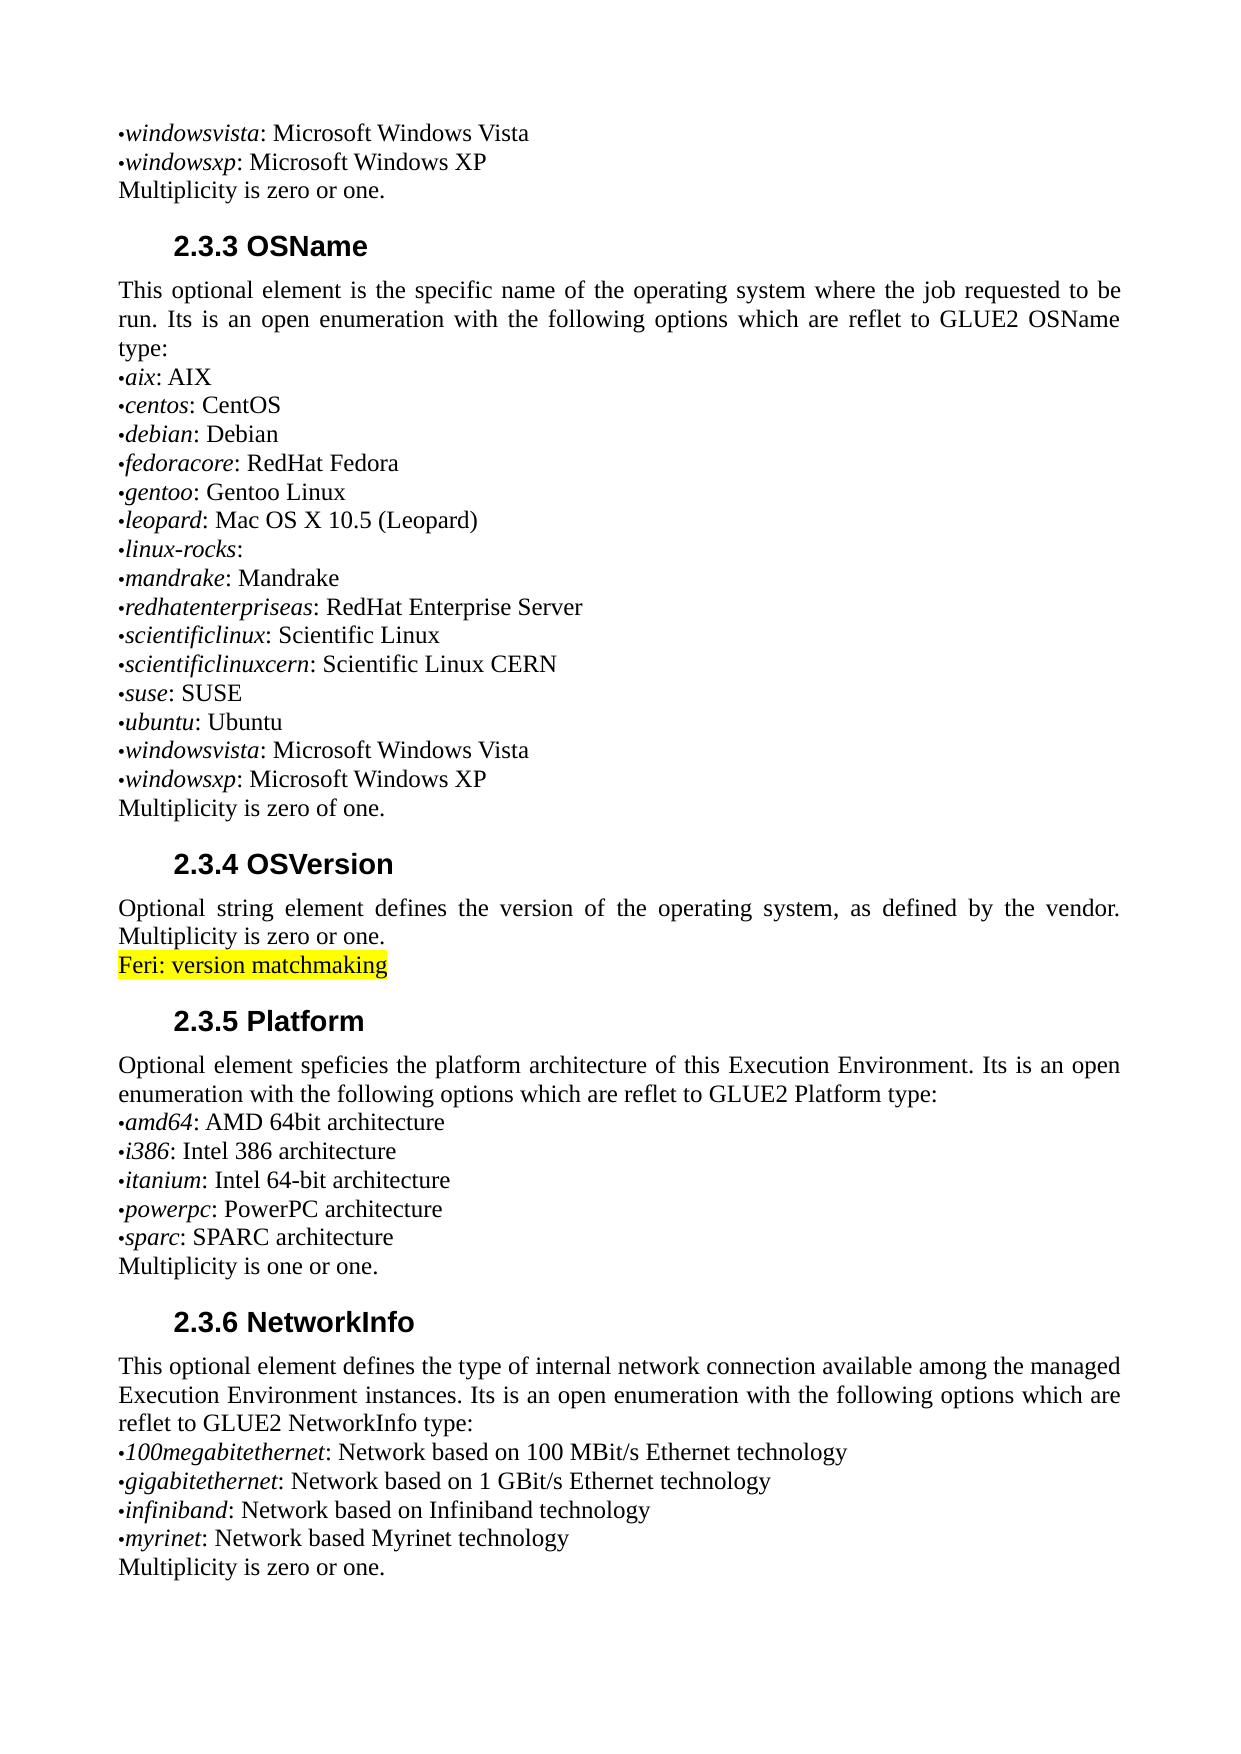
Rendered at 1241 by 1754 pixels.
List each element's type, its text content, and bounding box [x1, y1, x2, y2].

list windowsxp: Microsoft Windows XP [118, 764, 1122, 793]
list debian: Debian [118, 419, 1122, 448]
subtitle OSVersion [165, 847, 1122, 880]
list aix: AIX [118, 362, 1122, 390]
list gigabitethernet: Network based on 1 GBit/s Ethernet technology [118, 1466, 1122, 1495]
text Optional element speficies the platform architecture of this Execution Environment. Its is an open enumeration with the following options which are reflet to GLUE2 Platform type: [118, 1050, 1122, 1107]
list gentoo: Gentoo Linux [118, 477, 1122, 505]
list windowsvista: Microsoft Windows Vista [118, 735, 1122, 764]
subtitle NetworkInfo [165, 1305, 1122, 1338]
list powerpc: PowerPC architecture [118, 1194, 1122, 1222]
subtitle Platform [165, 1004, 1122, 1037]
list amd64: AMD 64bit architecture [118, 1107, 1122, 1136]
list suse: SUSE [118, 678, 1122, 707]
list myrinet: Network based Myrinet technology [118, 1523, 1122, 1552]
list windowsvista: Microsoft Windows Vista [118, 118, 1122, 147]
list redhatenterpriseas: RedHat Enterprise Server [118, 592, 1122, 620]
subtitle OSName [165, 229, 1122, 263]
text Optional string element defines the version of the operating system, as defined by the vendor. Multiplicity is zero or one. [118, 893, 1122, 950]
text Multiplicity is zero of one. [118, 793, 1122, 822]
list scientificlinuxcern: Scientific Linux CERN [118, 649, 1122, 678]
text This optional element defines the type of internal network connection available among the managed Execution Environment instances. Its is an open enumeration with the following options which are reflet to GLUE2 NetworkInfo type: [118, 1351, 1122, 1437]
list centos: CentOS [118, 390, 1122, 419]
list leopard: Mac OS X 10.5 (Leopard) [118, 505, 1122, 534]
text Multiplicity is one or one. [118, 1251, 1122, 1280]
list itanium: Intel 64-bit architecture [118, 1165, 1122, 1194]
list windowsxp: Microsoft Windows XP [118, 147, 1122, 176]
list mandrake: Mandrake [118, 563, 1122, 592]
text This optional element is the specific name of the operating system where the job requested to be run. Its is an open enumeration with the following options which are reflet to GLUE2 OSName type: [118, 275, 1122, 362]
text Feri: version matchmaking [118, 950, 1122, 979]
text Multiplicity is zero or one. [118, 1552, 1122, 1581]
list fedoracore: RedHat Fedora [118, 448, 1122, 477]
list sparc: SPARC architecture [118, 1222, 1122, 1251]
list infiniband: Network based on Infiniband technology [118, 1495, 1122, 1523]
text Multiplicity is zero or one. [118, 176, 1122, 204]
list i386: Intel 386 architecture [118, 1136, 1122, 1165]
list ubuntu: Ubuntu [118, 707, 1122, 735]
list 100megabitethernet: Network based on 100 MBit/s Ethernet technology [118, 1437, 1122, 1466]
list scientificlinux: Scientific Linux [118, 620, 1122, 649]
list linux-rocks: [118, 534, 1122, 563]
